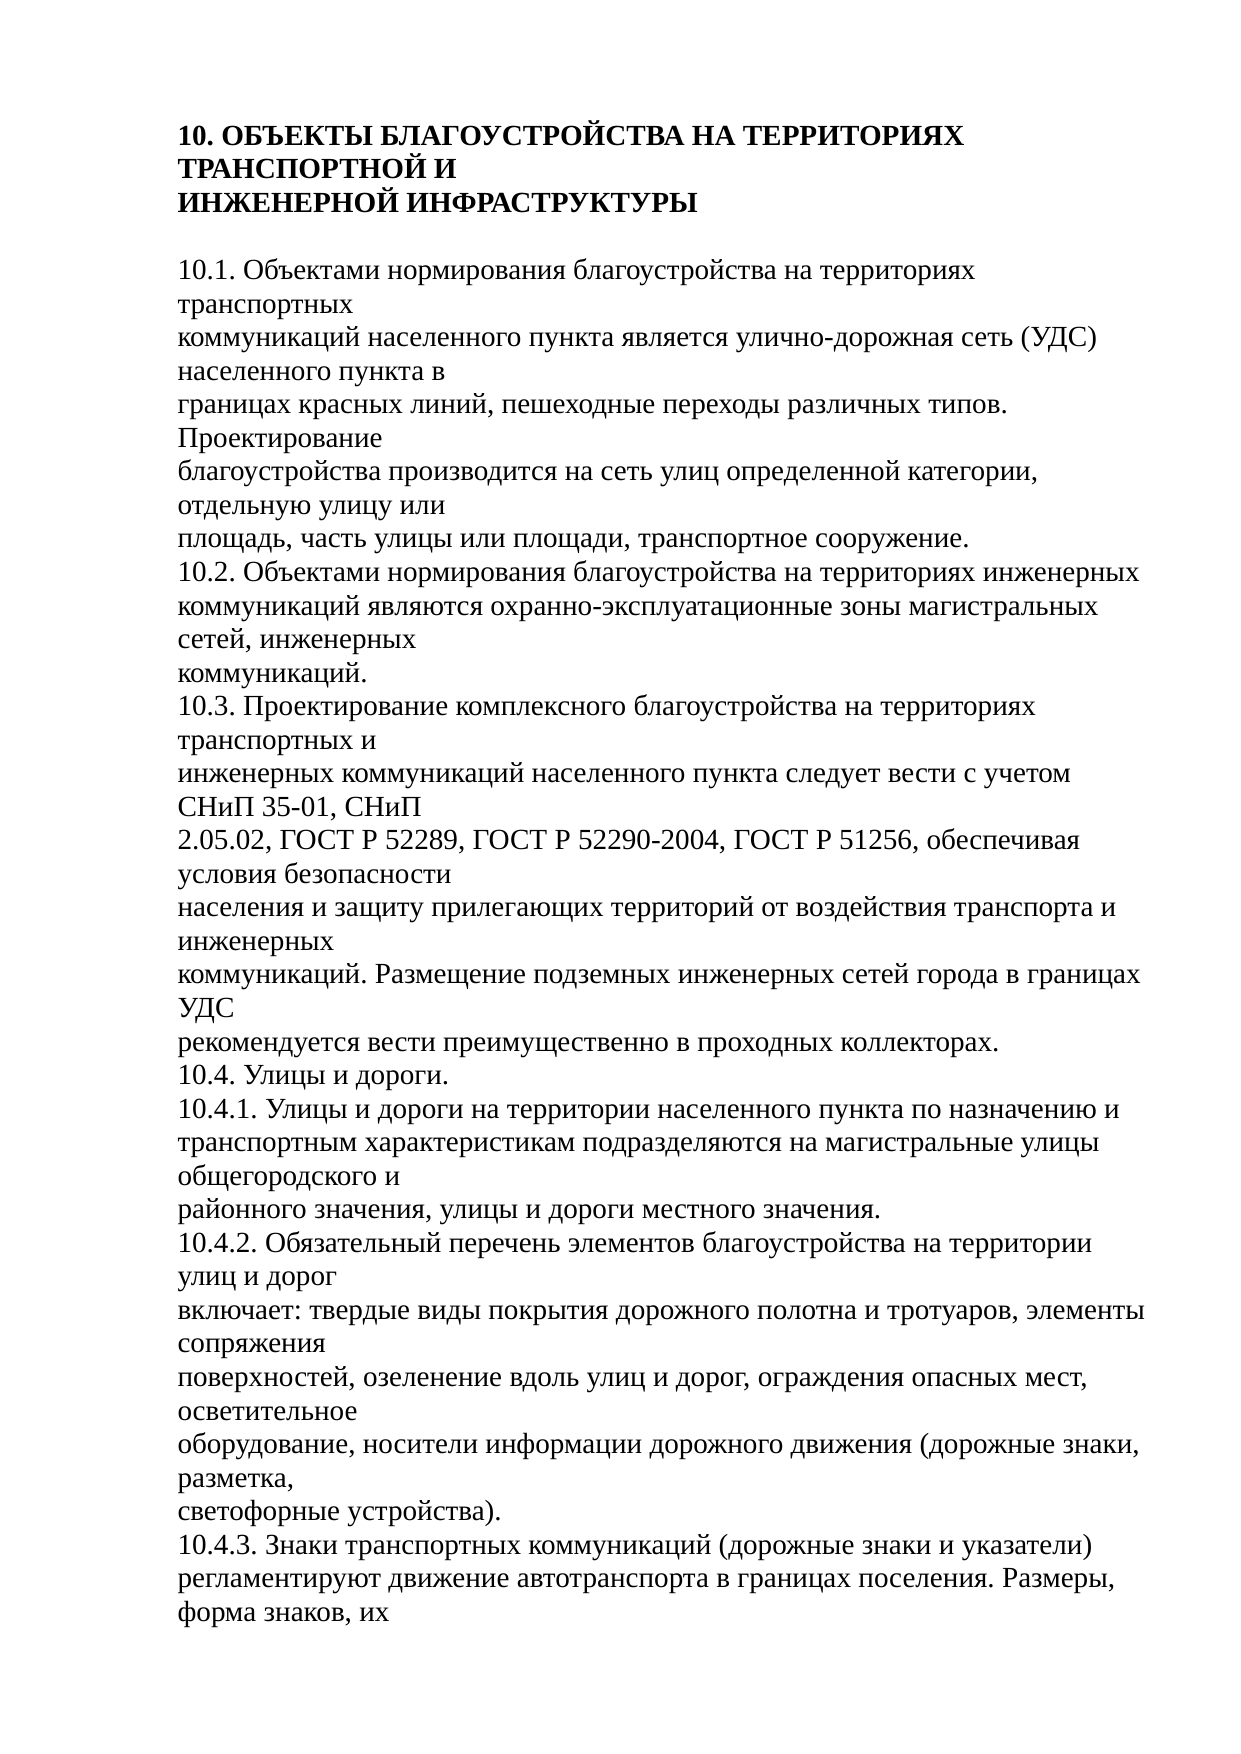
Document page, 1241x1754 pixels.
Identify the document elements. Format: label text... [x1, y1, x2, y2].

text 2.05.02, ГОСТ Р 52289, ГОСТ Р 52290-2004, ГОСТ Р 51256, обеспечивая условия безопасности [177, 822, 1152, 889]
text поверхностей, озеленение вдоль улиц и дорог, ограждения опасных мест, осветительное [177, 1359, 1152, 1426]
text регламентируют движение автотранспорта в границах поселения. Размеры, форма знаков, их [177, 1560, 1152, 1627]
text ИНЖЕНЕРНОЙ ИНФРАСТРУКТУРЫ [177, 185, 1152, 219]
text коммуникаций. [177, 655, 1152, 688]
text населения и защиту прилегающих территорий от воздействия транспорта и инженерных [177, 889, 1152, 957]
text оборудование, носители информации дорожного движения (дорожные знаки, разметка, [177, 1426, 1152, 1493]
text 10.4. Улицы и дороги. [177, 1057, 1152, 1091]
text включает: твердые виды покрытия дорожного полотна и тротуаров, элементы сопряжения [177, 1292, 1152, 1359]
text границах красных линий, пешеходные переходы различных типов. Проектирование [177, 386, 1152, 453]
text 10.3. Проектирование комплексного благоустройства на территориях транспортных и [177, 688, 1152, 755]
text коммуникаций. Размещение подземных инженерных сетей города в границах УДС [177, 957, 1152, 1024]
text районного значения, улицы и дороги местного значения. [177, 1191, 1152, 1225]
text 10.4.2. Обязательный перечень элементов благоустройства на территории улиц и дорог [177, 1225, 1152, 1292]
text инженерных коммуникаций населенного пункта следует вести с учетом СНиП 35-01, СНиП [177, 755, 1152, 822]
text светофорные устройства). [177, 1493, 1152, 1527]
text 10.4.1. Улицы и дороги на территории населенного пункта по назначению и [177, 1091, 1152, 1124]
text коммуникаций являются охранно-эксплуатационные зоны магистральных сетей, инженерных [177, 588, 1152, 655]
text рекомендуется вести преимущественно в проходных коллекторах. [177, 1024, 1152, 1057]
text благоустройства производится на сеть улиц определенной категории, отдельную улицу или [177, 453, 1152, 521]
text коммуникаций населенного пункта является улично-дорожная сеть (УДС) населенного пункта в [177, 319, 1152, 386]
text 10.4.3. Знаки транспортных коммуникаций (дорожные знаки и указатели) [177, 1527, 1152, 1560]
text площадь, часть улицы или площади, транспортное сооружение. [177, 521, 1152, 554]
text 10. ОБЪЕКТЫ БЛАГОУСТРОЙСТВА НА ТЕРРИТОРИЯХ ТРАНСПОРТНОЙ И [177, 118, 1152, 185]
text 10.2. Объектами нормирования благоустройства на территориях инженерных [177, 554, 1152, 588]
text транспортным характеристикам подразделяются на магистральные улицы общегородского и [177, 1124, 1152, 1191]
text 10.1. Объектами нормирования благоустройства на территориях транспортных [177, 252, 1152, 319]
